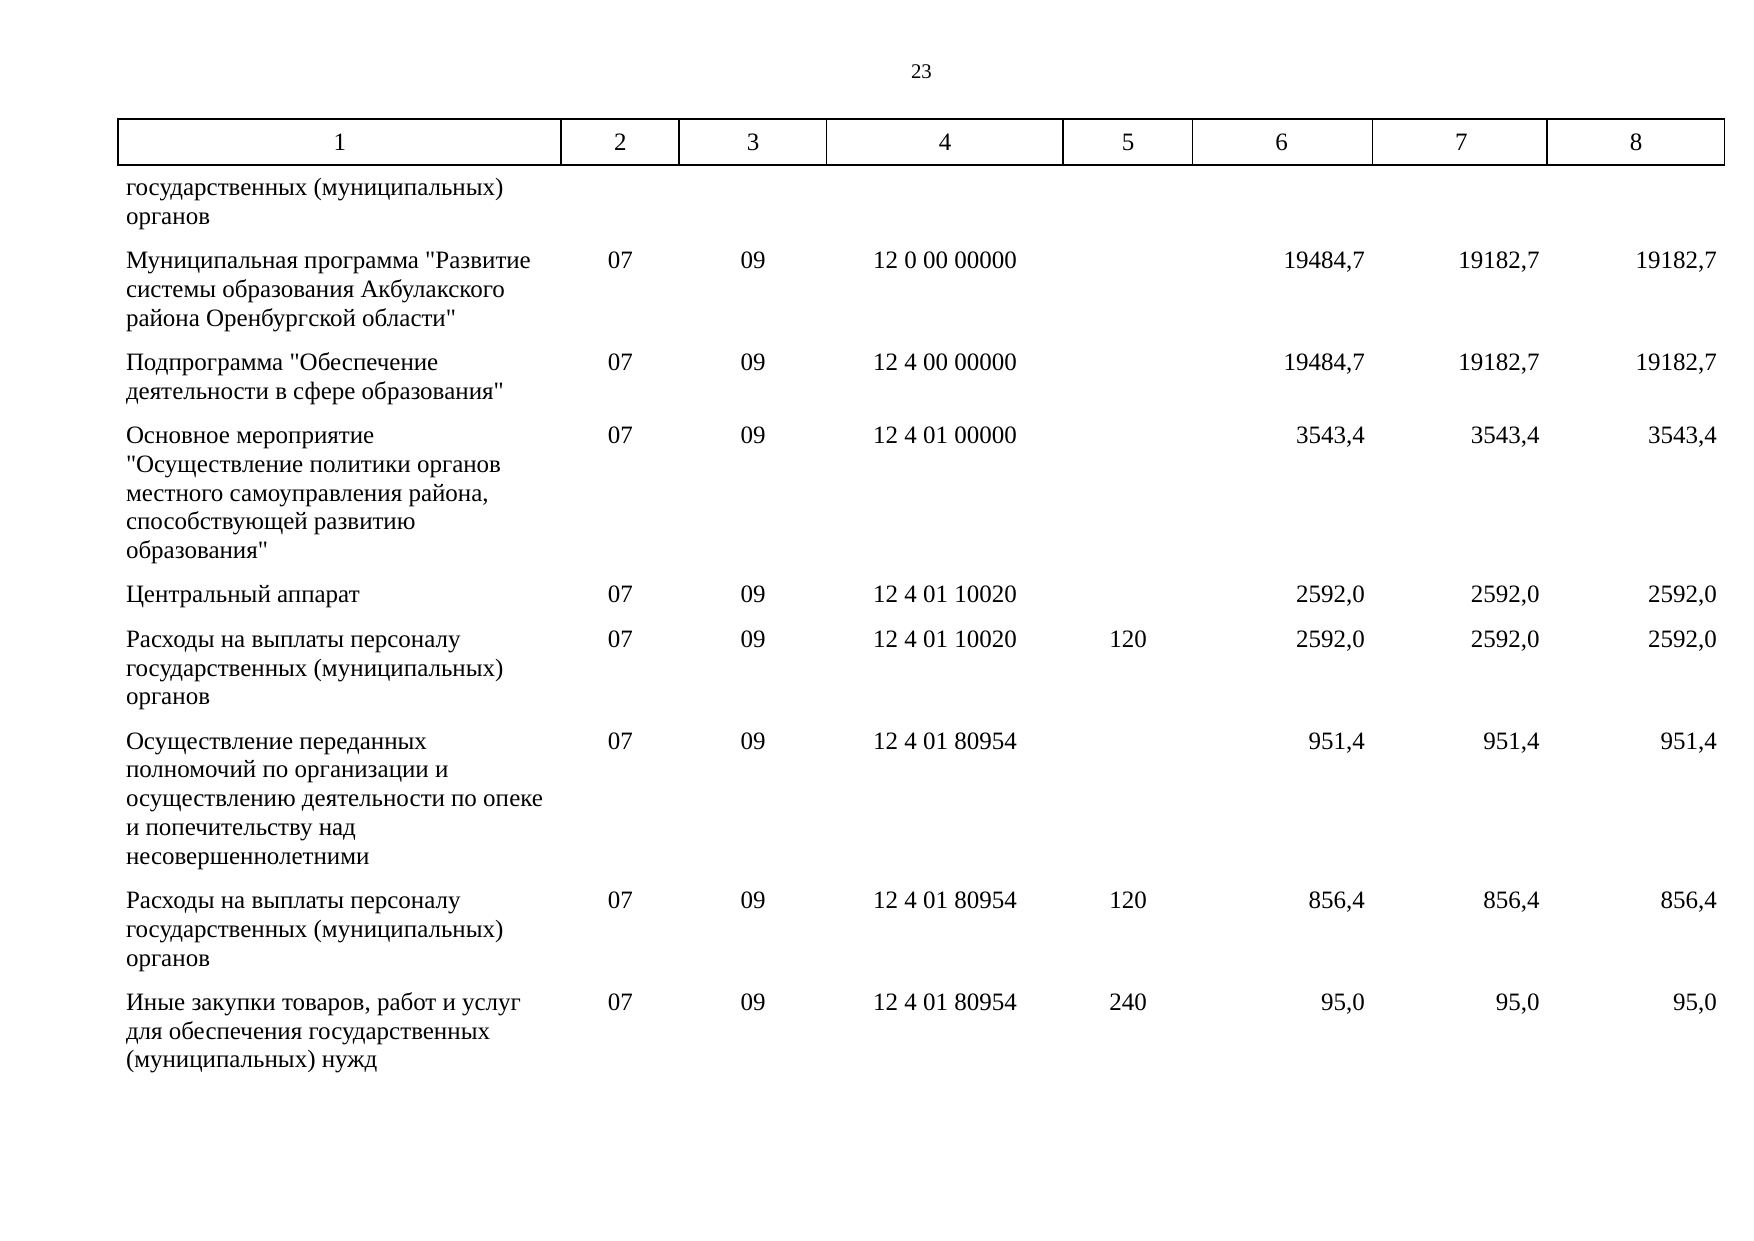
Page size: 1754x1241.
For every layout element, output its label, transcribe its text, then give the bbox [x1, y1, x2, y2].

table_cell 19484,7 [1193, 237, 1372, 339]
table_cell 09 [679, 877, 827, 979]
table_cell 951,4 [1372, 718, 1547, 877]
table_cell 12 4 01 80954 [827, 877, 1063, 979]
table_cell Муниципальная программа "Развитие системы образования Акбулакского района Оренбургской области" [118, 237, 561, 339]
table_cell 3543,4 [1372, 412, 1547, 572]
table_cell [1193, 166, 1372, 237]
table_cell 19182,7 [1372, 339, 1547, 412]
table_cell 09 [679, 572, 827, 616]
table_cell 120 [1063, 616, 1193, 718]
table_header [1548, 120, 1724, 164]
table_cell 07 [561, 339, 679, 412]
table_header [1373, 120, 1546, 164]
table_header [1193, 120, 1372, 164]
table_cell [1063, 166, 1193, 237]
table_cell 951,4 [1193, 718, 1372, 877]
table_cell 09 [679, 412, 827, 572]
table_header 6 [1201, 128, 1362, 156]
table_cell 19484,7 [1193, 339, 1372, 412]
table_cell 07 [561, 237, 679, 339]
table_cell 3543,4 [1193, 412, 1372, 572]
table_cell 09 [679, 237, 827, 339]
table_header [119, 120, 560, 164]
table_header 7 [1380, 128, 1542, 156]
table_header [680, 120, 826, 164]
table_cell 120 [1063, 877, 1193, 979]
table_cell Расходы на выплаты персоналу государственных (муниципальных) органов [118, 616, 561, 718]
table_cell 09 [679, 616, 827, 718]
table_cell [1063, 718, 1193, 877]
table_cell 07 [561, 877, 679, 979]
table_cell 240 [1063, 979, 1193, 1081]
table_cell [1063, 572, 1193, 616]
table_cell [561, 166, 679, 237]
table_cell 2592,0 [1547, 572, 1724, 616]
table_cell [679, 166, 827, 237]
table_cell 2592,0 [1372, 616, 1547, 718]
table_cell Осуществление переданных полномочий по организации и осуществлению деятельности по опеке и попечительству над несовершеннолетними [118, 718, 561, 877]
table_cell Расходы на выплаты персоналу государственных (муниципальных) органов [118, 877, 561, 979]
table_header 5 [1071, 128, 1185, 156]
table_cell 12 0 00 00000 [827, 237, 1063, 339]
table_cell 95,0 [1547, 979, 1724, 1081]
table_cell [827, 166, 1063, 237]
table_cell [1063, 339, 1193, 412]
table_cell 951,4 [1547, 718, 1724, 877]
table_header 2 [569, 128, 671, 156]
table_cell 09 [679, 718, 827, 877]
table_cell Центральный аппарат [118, 572, 561, 616]
table_cell 07 [561, 616, 679, 718]
table_cell 19182,7 [1372, 237, 1547, 339]
table_header [1064, 120, 1192, 164]
table_cell 09 [679, 979, 827, 1081]
table_cell 12 4 01 00000 [827, 412, 1063, 572]
table_cell 856,4 [1547, 877, 1724, 979]
table_cell Подпрограмма "Обеспечение деятельности в сфере образования" [118, 339, 561, 412]
table_cell 856,4 [1193, 877, 1372, 979]
table_header 1 [126, 128, 553, 156]
table_cell 95,0 [1193, 979, 1372, 1081]
table_header [827, 120, 1062, 164]
table_cell 12 4 01 10020 [827, 616, 1063, 718]
table_header 3 [687, 128, 819, 156]
table_cell 2592,0 [1372, 572, 1547, 616]
table_cell 07 [561, 572, 679, 616]
table_cell 95,0 [1372, 979, 1547, 1081]
table_cell 2592,0 [1193, 616, 1372, 718]
table_cell государственных (муниципальных) органов [118, 166, 561, 237]
table_cell 12 4 01 80954 [827, 718, 1063, 877]
table_header 8 [1555, 128, 1716, 156]
table_cell 07 [561, 412, 679, 572]
table_cell 2592,0 [1193, 572, 1372, 616]
table_cell 12 4 00 00000 [827, 339, 1063, 412]
table_cell Иные закупки товаров, работ и услуг для обеспечения государственных (муниципальных) нужд [118, 979, 561, 1081]
table_header 4 [835, 128, 1055, 156]
table_cell 07 [561, 979, 679, 1081]
table_cell [1063, 237, 1193, 339]
table_cell 12 4 01 10020 [827, 572, 1063, 616]
table_cell 19182,7 [1547, 237, 1724, 339]
table_cell 07 [561, 718, 679, 877]
table_cell Основное мероприятие "Осуществление политики органов местного самоуправления района, способствующей развитию образования" [118, 412, 561, 572]
table_cell [1063, 412, 1193, 572]
table_cell 19182,7 [1547, 339, 1724, 412]
table_cell 09 [679, 339, 827, 412]
table_cell 3543,4 [1547, 412, 1724, 572]
table_cell 12 4 01 80954 [827, 979, 1063, 1081]
table_cell 2592,0 [1547, 616, 1724, 718]
table_header [562, 120, 678, 164]
table_cell [1547, 166, 1724, 237]
table_cell 856,4 [1372, 877, 1547, 979]
table_cell [1372, 166, 1547, 237]
